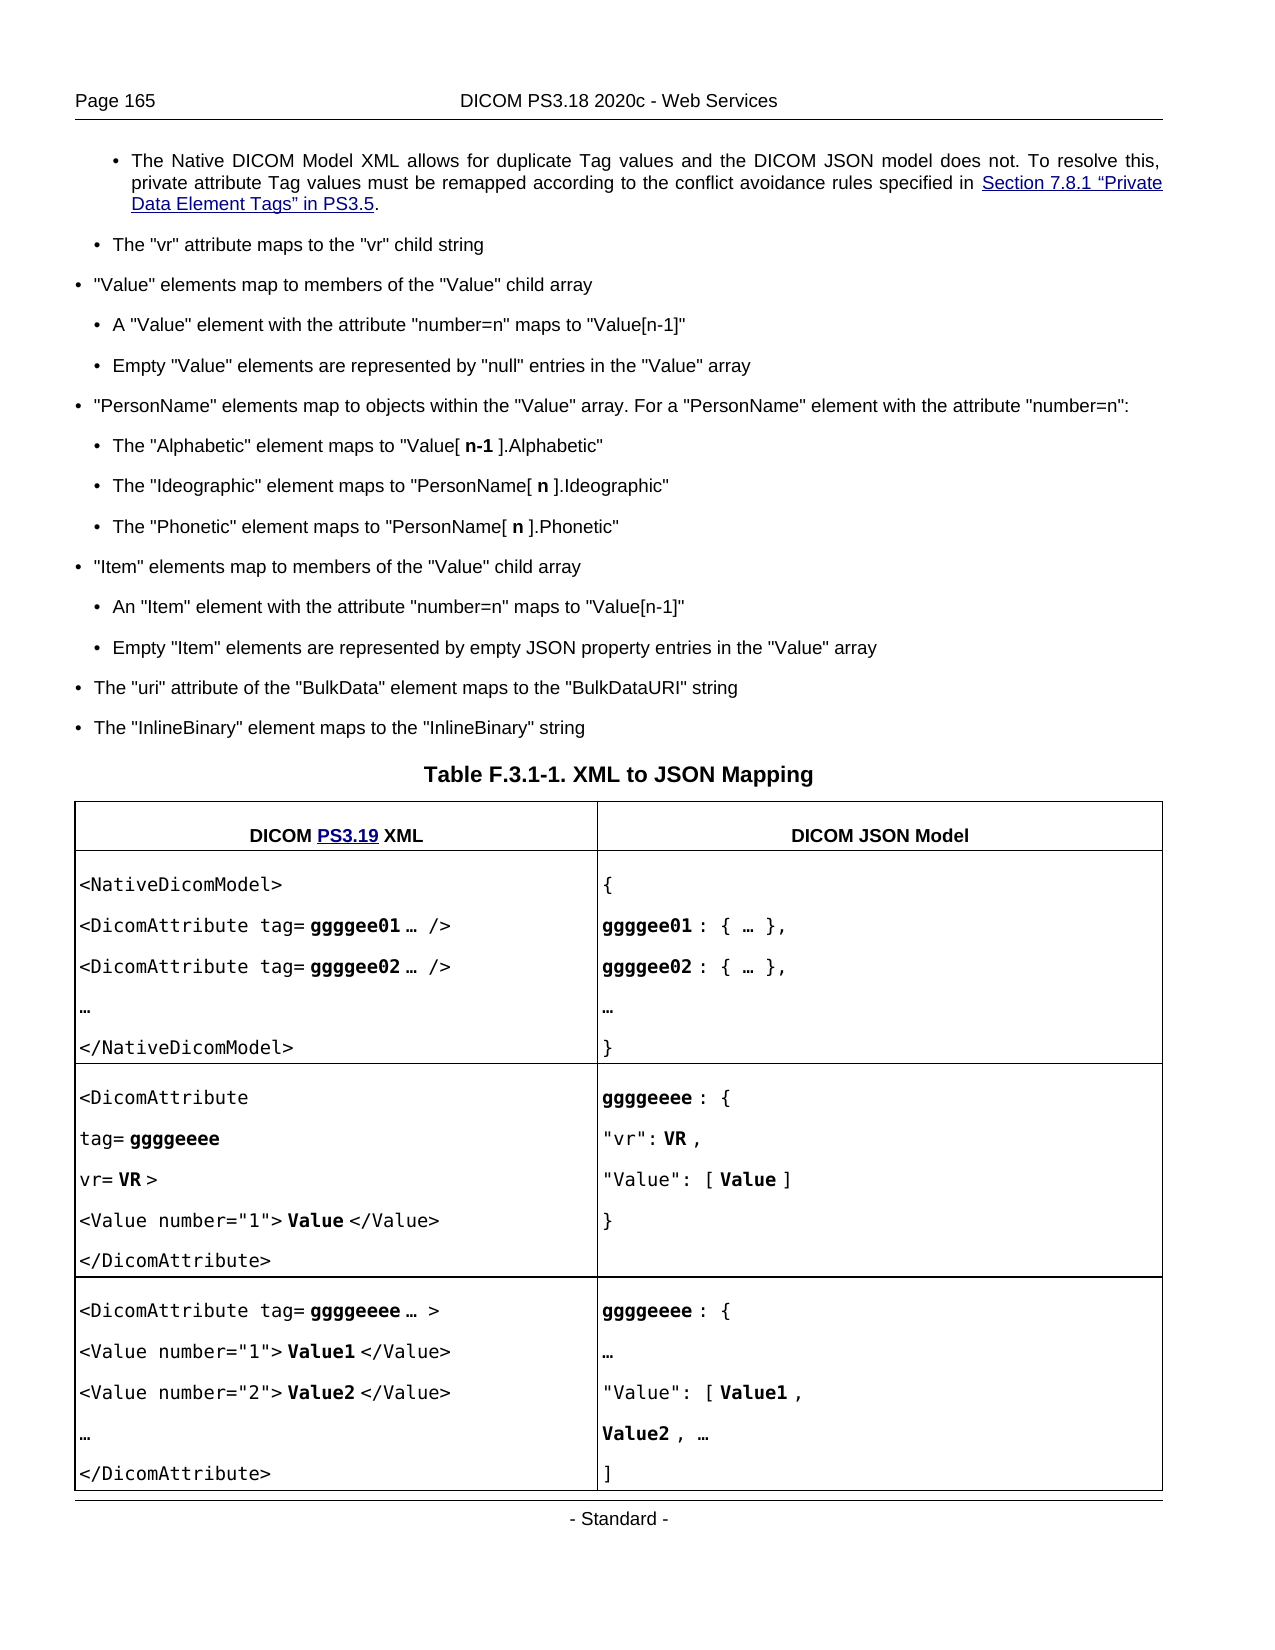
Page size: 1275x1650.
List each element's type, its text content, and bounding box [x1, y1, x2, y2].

text • "Item" elements map to members of the "Value" child array [75, 556, 1162, 577]
text • The "Alphabetic" element maps to "Value[ n-1 ].Alphabetic" [94, 435, 1162, 457]
text • Empty "Value" elements are represented by "null" entries in the "Value" array [94, 354, 1162, 376]
text • The "vr" attribute maps to the "vr" child string [94, 233, 1162, 255]
table_cell ggggeeee : { … "Value": [ Value1 , Value2 , … ] [598, 1278, 1162, 1489]
text • The "InlineBinary" element maps to the "InlineBinary" string [75, 717, 1162, 739]
text • The "uri" attribute of the "BulkData" element maps to the "BulkDataURI" string [75, 677, 1162, 698]
table_cell ggggeeee : { "vr": VR , "Value": [ Value ] } [598, 1064, 1162, 1276]
table_cell <DicomAttribute tag= ggggeeee … > <Value number="1"> Value1 </Value> <Value number="2"> Value2 </Value> … </DicomAttribute> [76, 1278, 597, 1489]
table_cell { ggggee01 : { … }, ggggee02 : { … }, … } [598, 851, 1162, 1063]
table_header DICOM PS3.19 XML [76, 802, 597, 850]
table_cell <DicomAttribute tag= ggggeeee vr= VR > <Value number="1"> Value </Value> </DicomAttribute> [76, 1064, 597, 1276]
text • The "Ideographic" element maps to "PersonName[ n ].Ideographic" [94, 475, 1162, 497]
text • "PersonName" elements map to objects within the "Value" array. For a "PersonName" element with the attribute "number=n": [75, 395, 1162, 416]
text • "Value" elements map to members of the "Value" child array [75, 274, 1162, 295]
table_cell <NativeDicomModel> <DicomAttribute tag= ggggee01 … /> <DicomAttribute tag= ggggee02 … /> … </NativeDicomModel> [76, 851, 597, 1063]
text • The "Phonetic" element maps to "PersonName[ n ].Phonetic" [94, 516, 1162, 537]
text • The Native DICOM Model XML allows for duplicate Tag values and the DICOM JSON model does not. To resolve this, private attribute Tag values must be remapped according to the conflict avoidance rules specified in Section 7.8.1 “Private Data Element Tags” in PS3.5. [112, 150, 1162, 215]
text • An "Item" element with the attribute "number=n" maps to "Value[n-1]" [94, 596, 1162, 618]
table_header DICOM JSON Model [598, 802, 1162, 850]
text • A "Value" element with the attribute "number=n" maps to "Value[n-1]" [94, 314, 1162, 336]
text Table F.3.1-1. XML to JSON Mapping [75, 761, 1162, 787]
text • Empty "Item" elements are represented by empty JSON property entries in the "Value" array [94, 637, 1162, 658]
